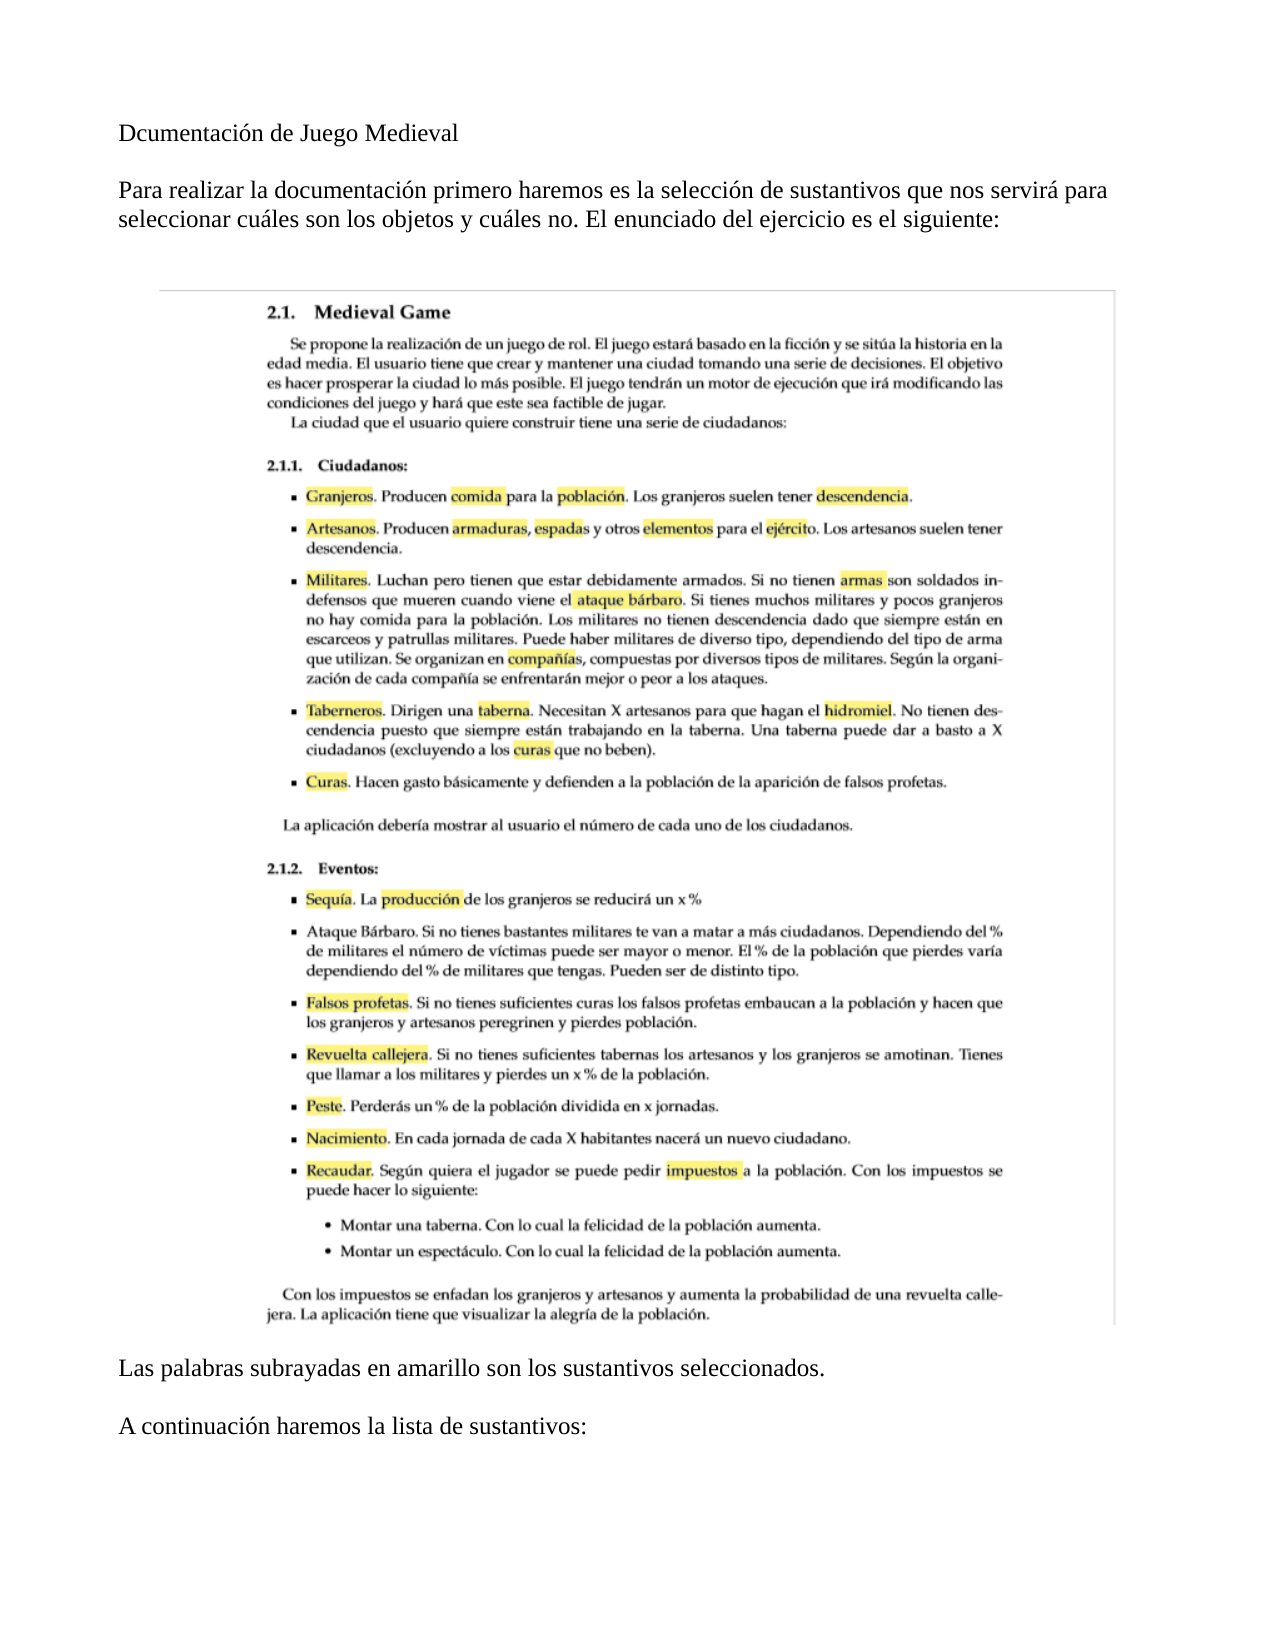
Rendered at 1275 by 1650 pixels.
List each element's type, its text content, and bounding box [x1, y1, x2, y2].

text Las palabras subrayadas en amarillo son los sustantivos seleccionados. [118, 1353, 1157, 1382]
text Dcumentación de Juego Medieval [118, 118, 1157, 147]
text A continuación haremos la lista de sustantivos: [118, 1411, 1157, 1439]
picture [159, 290, 1116, 1325]
text Para realizar la documentación primero haremos es la selección de sustantivos que nos servirá para seleccionar cuáles son los objetos y cuáles no. El enunciado del ejercicio es el siguiente: [118, 176, 1157, 233]
